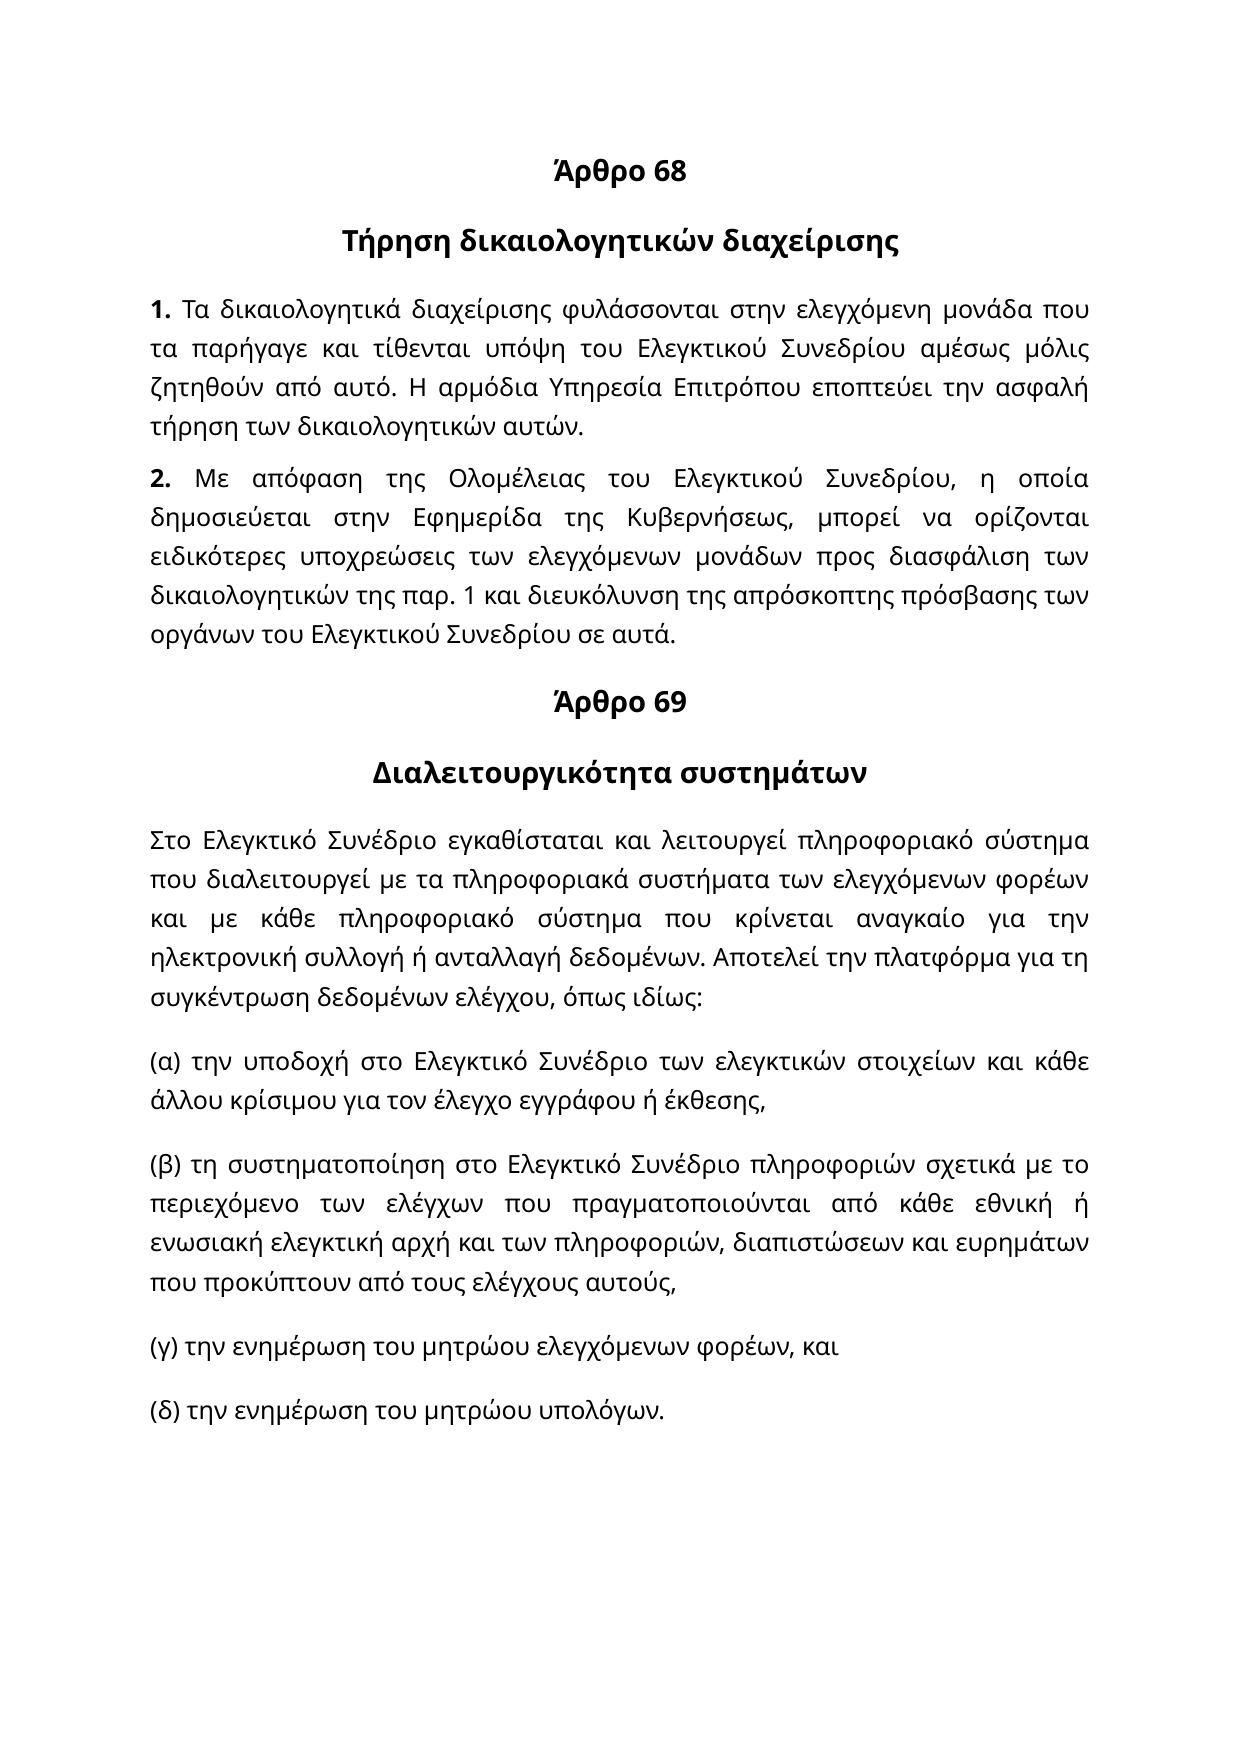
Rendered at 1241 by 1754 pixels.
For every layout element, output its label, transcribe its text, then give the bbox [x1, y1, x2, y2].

subtitle Διαλειτουργικότητα συστημάτων [150, 752, 1090, 792]
text 1. Τα δικαιολογητικά διαχείρισης φυλάσσονται στην ελεγχόμενη μονάδα που τα παρήγαγε και τίθενται υπόψη του Ελεγκτικού Συνεδρίου αμέσως μόλις ζητηθούν από αυτό. Η αρμόδια Υπηρεσία Επιτρόπου εποπτεύει την ασφαλή τήρηση των δικαιολογητικών αυτών. [150, 291, 1090, 443]
text Στο Ελεγκτικό Συνέδριο εγκαθίσταται και λειτουργεί πληροφοριακό σύστημα που διαλειτουργεί με τα πληροφοριακά συστήματα των ελεγχόμενων φορέων και με κάθε πληροφοριακό σύστημα που κρίνεται αναγκαίο για την ηλεκτρονική συλλογή ή ανταλλαγή δεδομένων. Αποτελεί την πλατφόρμα για τη συγκέντρωση δεδομένων ελέγχου, όπως ιδίως: [150, 822, 1090, 1013]
text (γ) την ενημέρωση του μητρώου ελεγχόμενων φορέων, και [150, 1328, 1090, 1362]
subtitle Τήρηση δικαιολογητικών διαχείρισης [150, 221, 1090, 260]
subtitle Άρθρο 68 [150, 150, 1090, 190]
subtitle Άρθρο 69 [150, 681, 1090, 721]
text (α) την υποδοχή στο Ελεγκτικό Συνέδριο των ελεγκτικών στοιχείων και κάθε άλλου κρίσιμου για τον έλεγχο εγγράφου ή έκθεσης, [150, 1043, 1090, 1117]
text 2. Με απόφαση της Ολομέλειας του Ελεγκτικού Συνεδρίου, η οποία δημοσιεύεται στην Εφημερίδα της Κυβερνήσεως, μπορεί να ορίζονται ειδικότερες υποχρεώσεις των ελεγχόμενων μονάδων προς διασφάλιση των δικαιολογητικών της παρ. 1 και διευκόλυνση της απρόσκοπτης πρόσβασης των οργάνων του Ελεγκτικού Συνεδρίου σε αυτά. [150, 460, 1090, 651]
text (δ) την ενημέρωση του μητρώου υπολόγων. [150, 1392, 1090, 1427]
text (β) τη συστηματοποίηση στο Ελεγκτικό Συνέδριο πληροφοριών σχετικά με το περιεχόμενο των ελέγχων που πραγματοποιούνται από κάθε εθνική ή ενωσιακή ελεγκτική αρχή και των πληροφοριών, διαπιστώσεων και ευρημάτων που προκύπτουν από τους ελέγχους αυτούς, [150, 1147, 1090, 1298]
